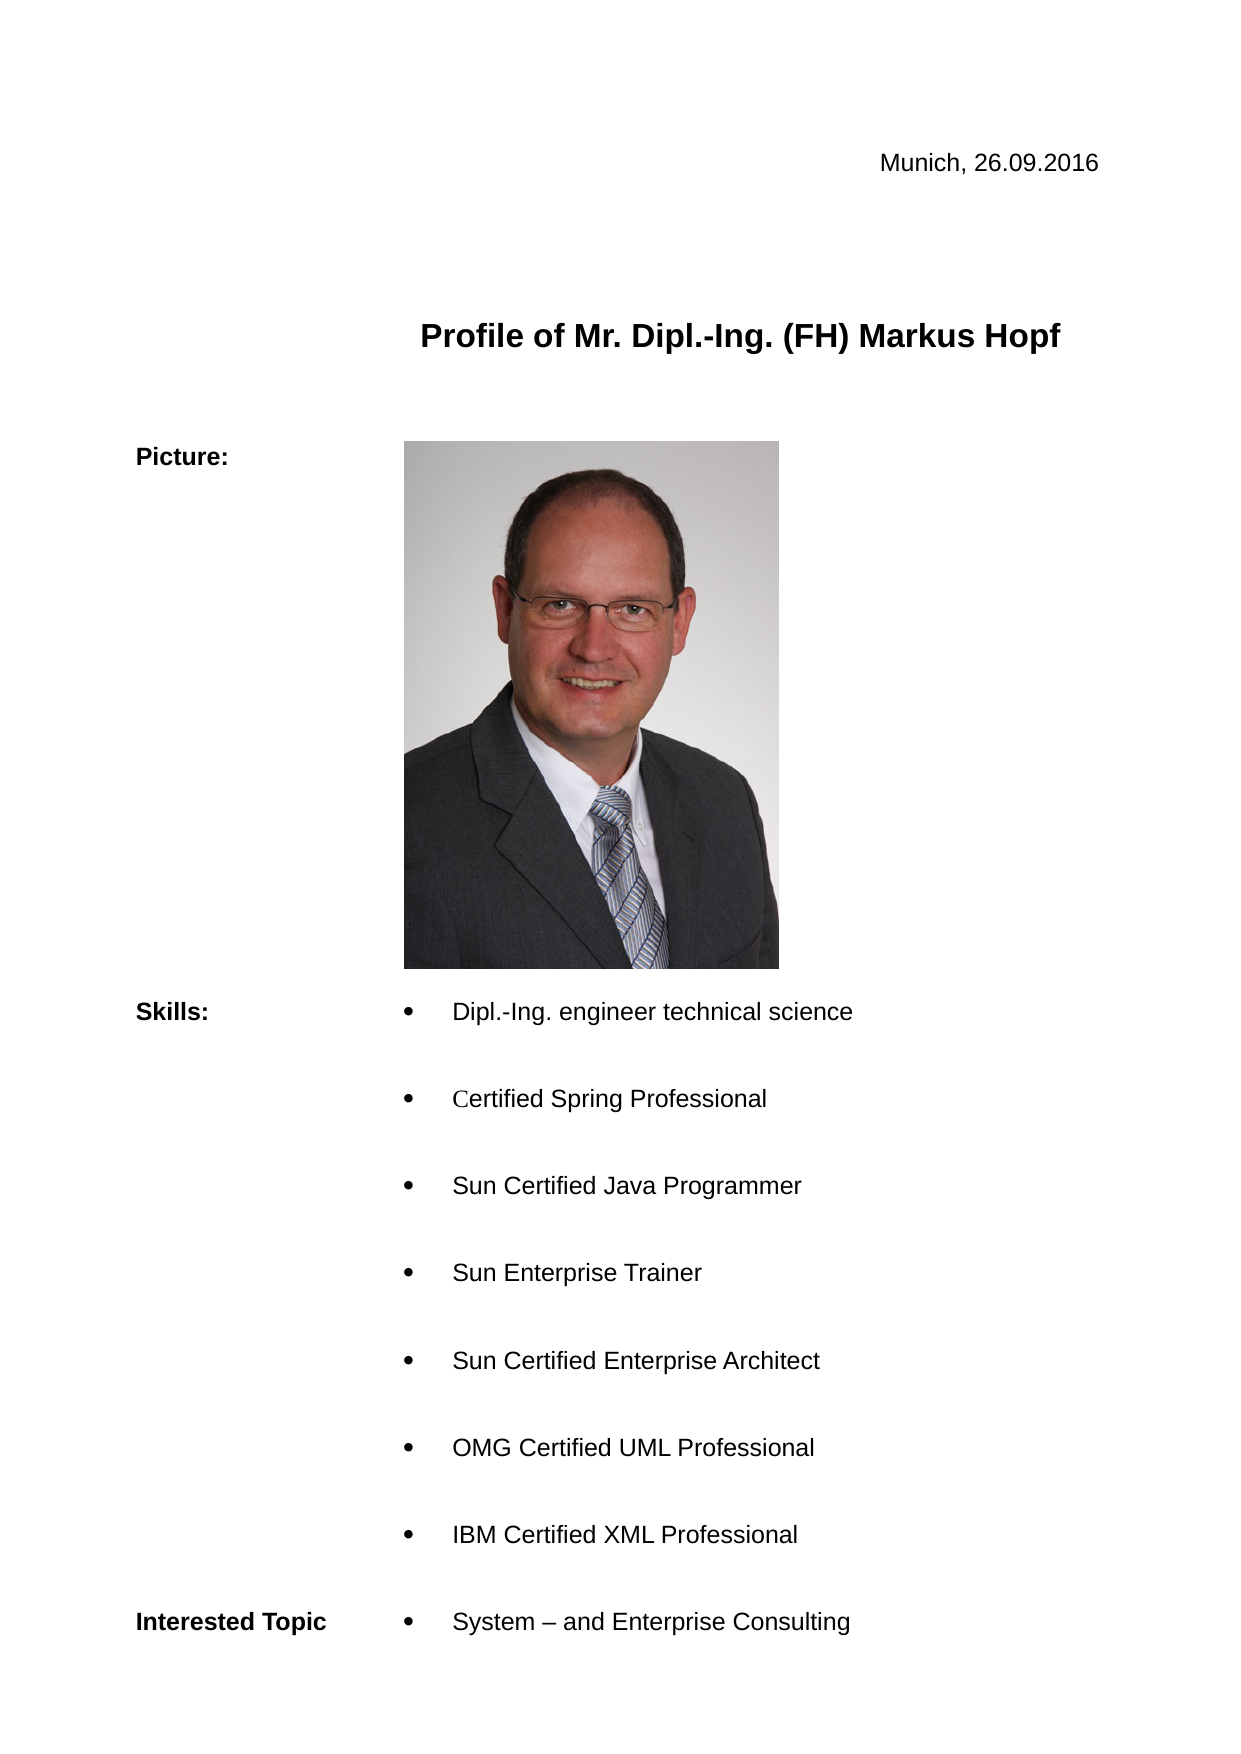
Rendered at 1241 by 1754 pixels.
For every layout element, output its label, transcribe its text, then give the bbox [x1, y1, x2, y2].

table_cell Skills: [136, 997, 404, 1607]
table_header [404, 442, 1209, 997]
table_cell  System – and Enterprise Consulting [404, 1607, 1209, 1636]
table_header Picture: [136, 442, 404, 997]
table_cell  Dipl.-Ing. engineer technical science  Certified Spring Professional  Sun Certified Java Programmer  Sun Enterprise Trainer  Sun Certified Enterprise Architect  OMG Certified UML Professional  IBM Certified XML Professional [404, 997, 1209, 1607]
table_cell Interested Topic [136, 1607, 404, 1636]
text Munich, 26.09.2016 [148, 148, 1116, 176]
subtitle Profile of Mr. Dipl.-Ing. (FH) Markus Hopf [298, 316, 1104, 355]
